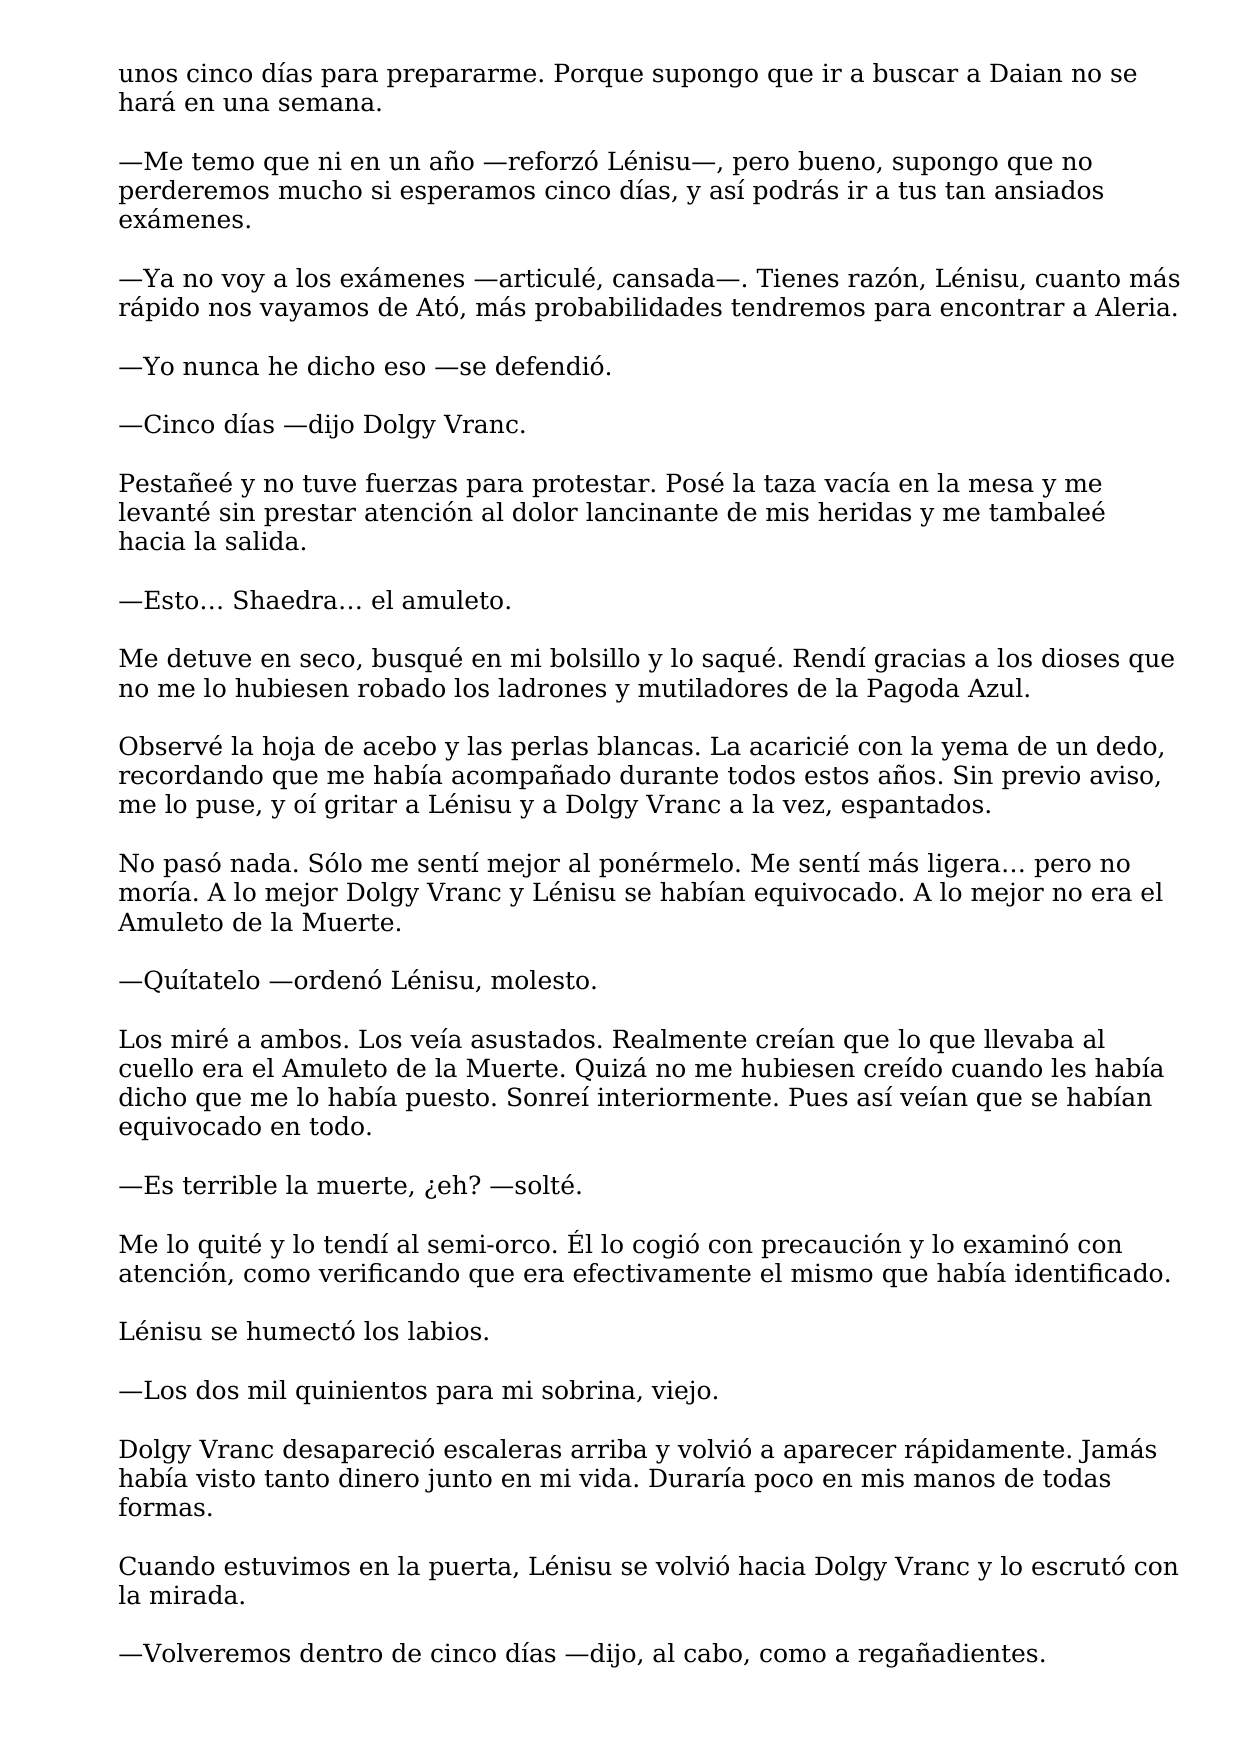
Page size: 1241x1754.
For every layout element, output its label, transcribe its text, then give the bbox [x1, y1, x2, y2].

text unos cinco días para prepararme. Porque supongo que ir a buscar a Daian no se hará en una semana. [118, 59, 1181, 117]
text —Ya no voy a los exámenes —articulé, cansada—. Tienes razón, Lénisu, cuanto más rápido nos vayamos de Ató, más probabilidades tendremos para encontrar a Aleria. [118, 264, 1181, 322]
text Dolgy Vranc desapareció escaleras arriba y volvió a aparecer rápidamente. Jamás había visto tanto dinero junto en mi vida. Duraría poco en mis manos de todas formas. [118, 1435, 1181, 1522]
text —Cinco días —dijo Dolgy Vranc. [118, 410, 1181, 439]
text Lénisu se humectó los labios. [118, 1318, 1181, 1347]
text Observé la hoja de acebo y las perlas blancas. La acaricié con la yema de un dedo, recordando que me había acompañado durante todos estos años. Sin previo aviso, me lo puse, y oí gritar a Lénisu y a Dolgy Vranc a la vez, espantados. [118, 732, 1181, 820]
text —Volveremos dentro de cinco días —dijo, al cabo, como a regañadientes. [118, 1640, 1181, 1669]
text Me lo quité y lo tendí al semi-orco. Él lo cogió con precaución y lo examinó con atención, como verificando que era efectivamente el mismo que había identificado. [118, 1230, 1181, 1288]
text Los miré a ambos. Los veía asustados. Realmente creían que lo que llevaba al cuello era el Amuleto de la Muerte. Quizá no me hubiesen creído cuando les había dicho que me lo había puesto. Sonreí interiormente. Pues así veían que se habían equivocado en todo. [118, 1025, 1181, 1142]
text —Yo nunca he dicho eso —se defendió. [118, 352, 1181, 381]
text Pestañeé y no tuve fuerzas para protestar. Posé la taza vacía en la mesa y me levanté sin prestar atención al dolor lancinante de mis heridas y me tambaleé hacia la salida. [118, 469, 1181, 556]
text —Los dos mil quinientos para mi sobrina, viejo. [118, 1376, 1181, 1405]
text —Es terrible la muerte, ¿eh? —solté. [118, 1171, 1181, 1200]
text Me detuve en seco, busqué en mi bolsillo y lo saqué. Rendí gracias a los dioses que no me lo hubiesen robado los ladrones y mutiladores de la Pagoda Azul. [118, 644, 1181, 703]
text —Esto… Shaedra… el amuleto. [118, 586, 1181, 615]
text Cuando estuvimos en la puerta, Lénisu se volvió hacia Dolgy Vranc y lo escrutó con la mirada. [118, 1552, 1181, 1610]
text No pasó nada. Sólo me sentí mejor al ponérmelo. Me sentí más ligera… pero no moría. A lo mejor Dolgy Vranc y Lénisu se habían equivocado. A lo mejor no era el Amuleto de la Muerte. [118, 849, 1181, 937]
text —Me temo que ni en un año —reforzó Lénisu—, pero bueno, supongo que no perderemos mucho si esperamos cinco días, y así podrás ir a tus tan ansiados exámenes. [118, 147, 1181, 234]
text —Quítatelo —ordenó Lénisu, molesto. [118, 966, 1181, 996]
